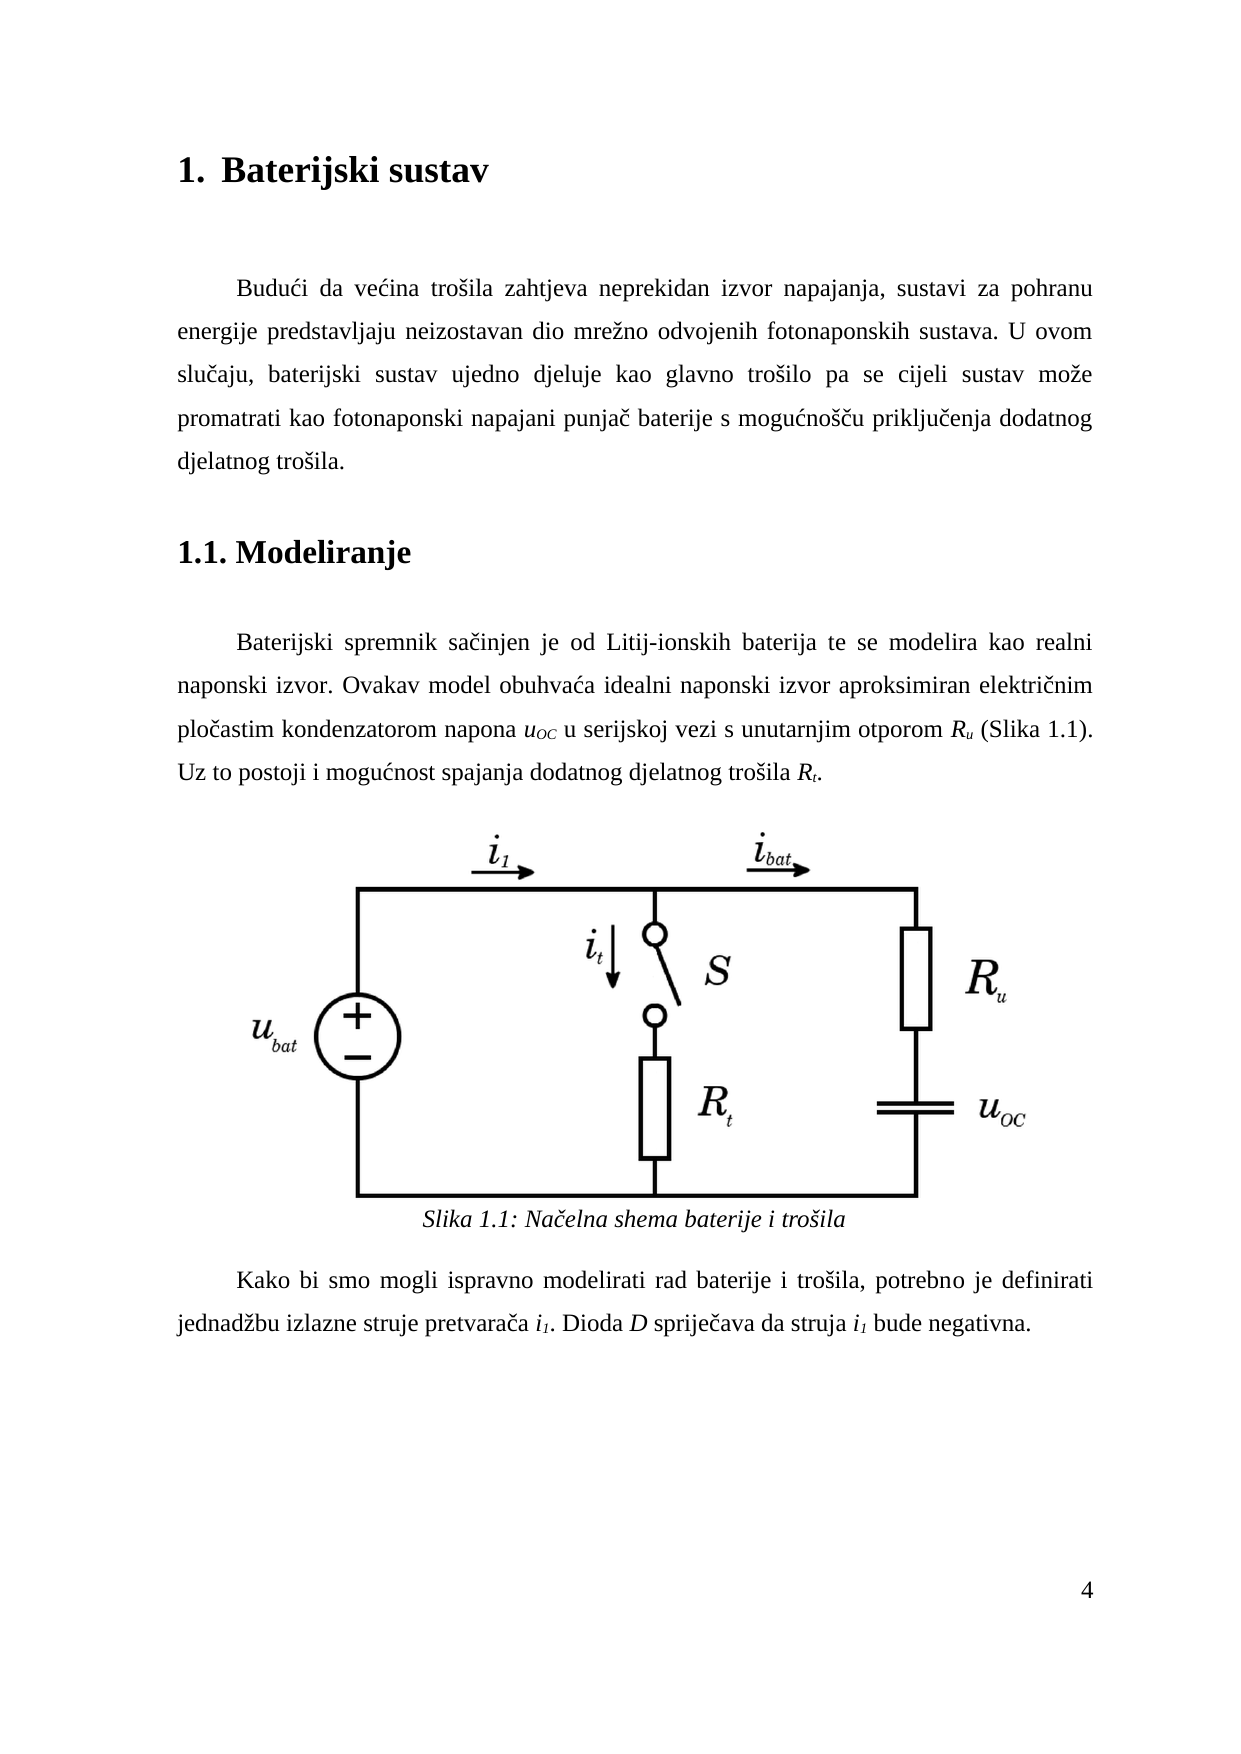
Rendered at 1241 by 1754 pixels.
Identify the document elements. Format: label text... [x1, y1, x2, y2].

subtitle Modeliranje [177, 532, 1093, 571]
text Kako bi smo mogli ispravno modelirati rad baterije i trošila, potrebno je definirati jednadžbu izlazne struje pretvarača i1. Dioda D spriječava da struja i1 bude negativna. [177, 1265, 1093, 1337]
subtitle Baterijski sustav [177, 147, 1093, 190]
text Baterijski spremnik sačinjen je od Litij-ionskih baterija te se modelira kao realni naponski izvor. Ovakav model obuhvaća idealni naponski izvor aproksimiran električnim pločastim kondenzatorom napona uOC u serijskoj vezi s unutarnjim otporom Ru (Slika 1.1). Uz to postoji i mogućnost spajanja dodatnog djelatnog trošila Rt. [177, 627, 1093, 786]
picture [177, 830, 1094, 1204]
text Budući da većina trošila zahtjeva neprekidan izvor napajanja, sustavi za pohranu energije predstavljaju neizostavan dio mrežno odvojenih fotonaponskih sustava. U ovom slučaju, baterijski sustav ujedno djeluje kao glavno trošilo pa se cijeli sustav može promatrati kao fotonaponski napajani punjač baterije s mogućnošču priključenja dodatnog djelatnog trošila. [177, 273, 1093, 474]
text Slika 1.1: Načelna shema baterije i trošila [177, 1204, 1093, 1232]
